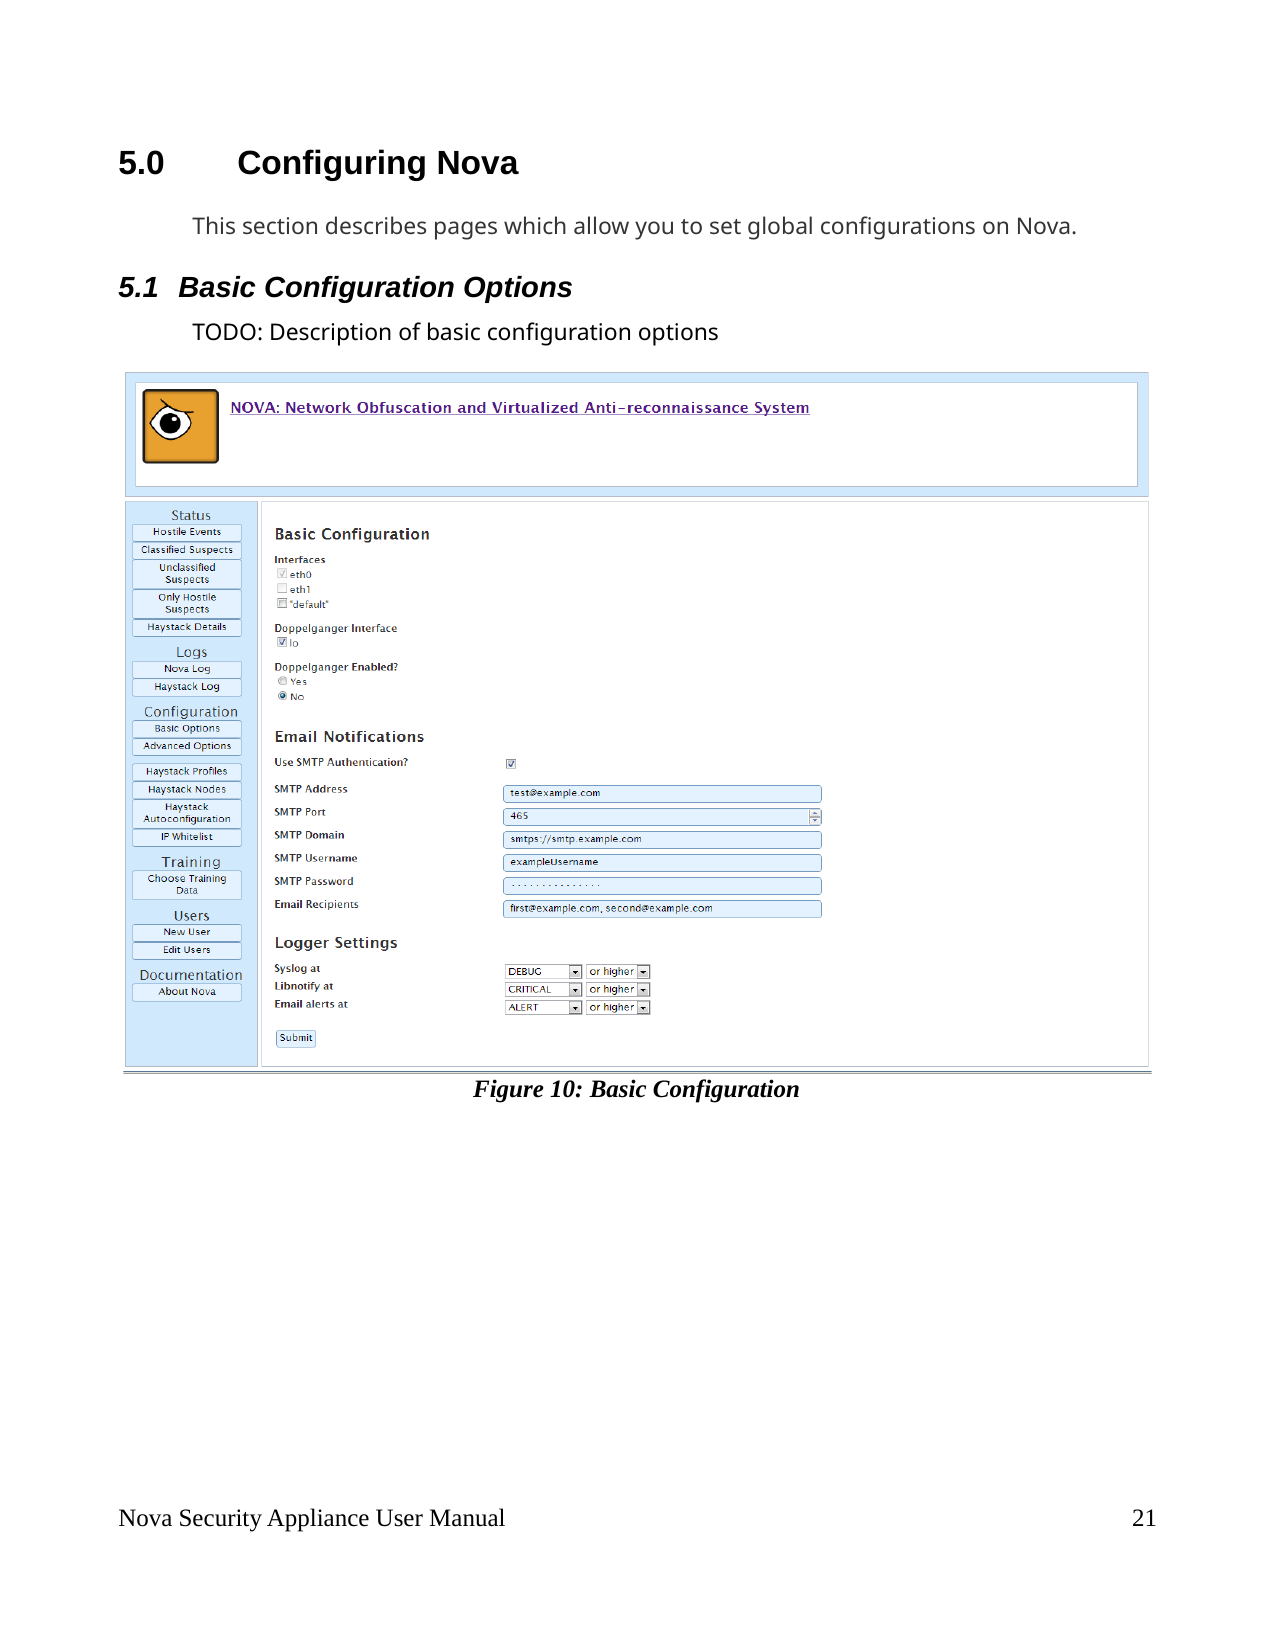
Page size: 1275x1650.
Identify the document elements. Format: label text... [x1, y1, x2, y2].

list This section describes pages which allow you to set global configurations on Nova. [118, 194, 1157, 245]
subtitle Configuring Nova [118, 143, 1157, 182]
subtitle Basic Configuration Options [118, 270, 1157, 304]
text Figure 10: Basic Configuration [123, 1074, 1152, 1103]
text TODO: Description of basic configuration options [118, 316, 1157, 348]
